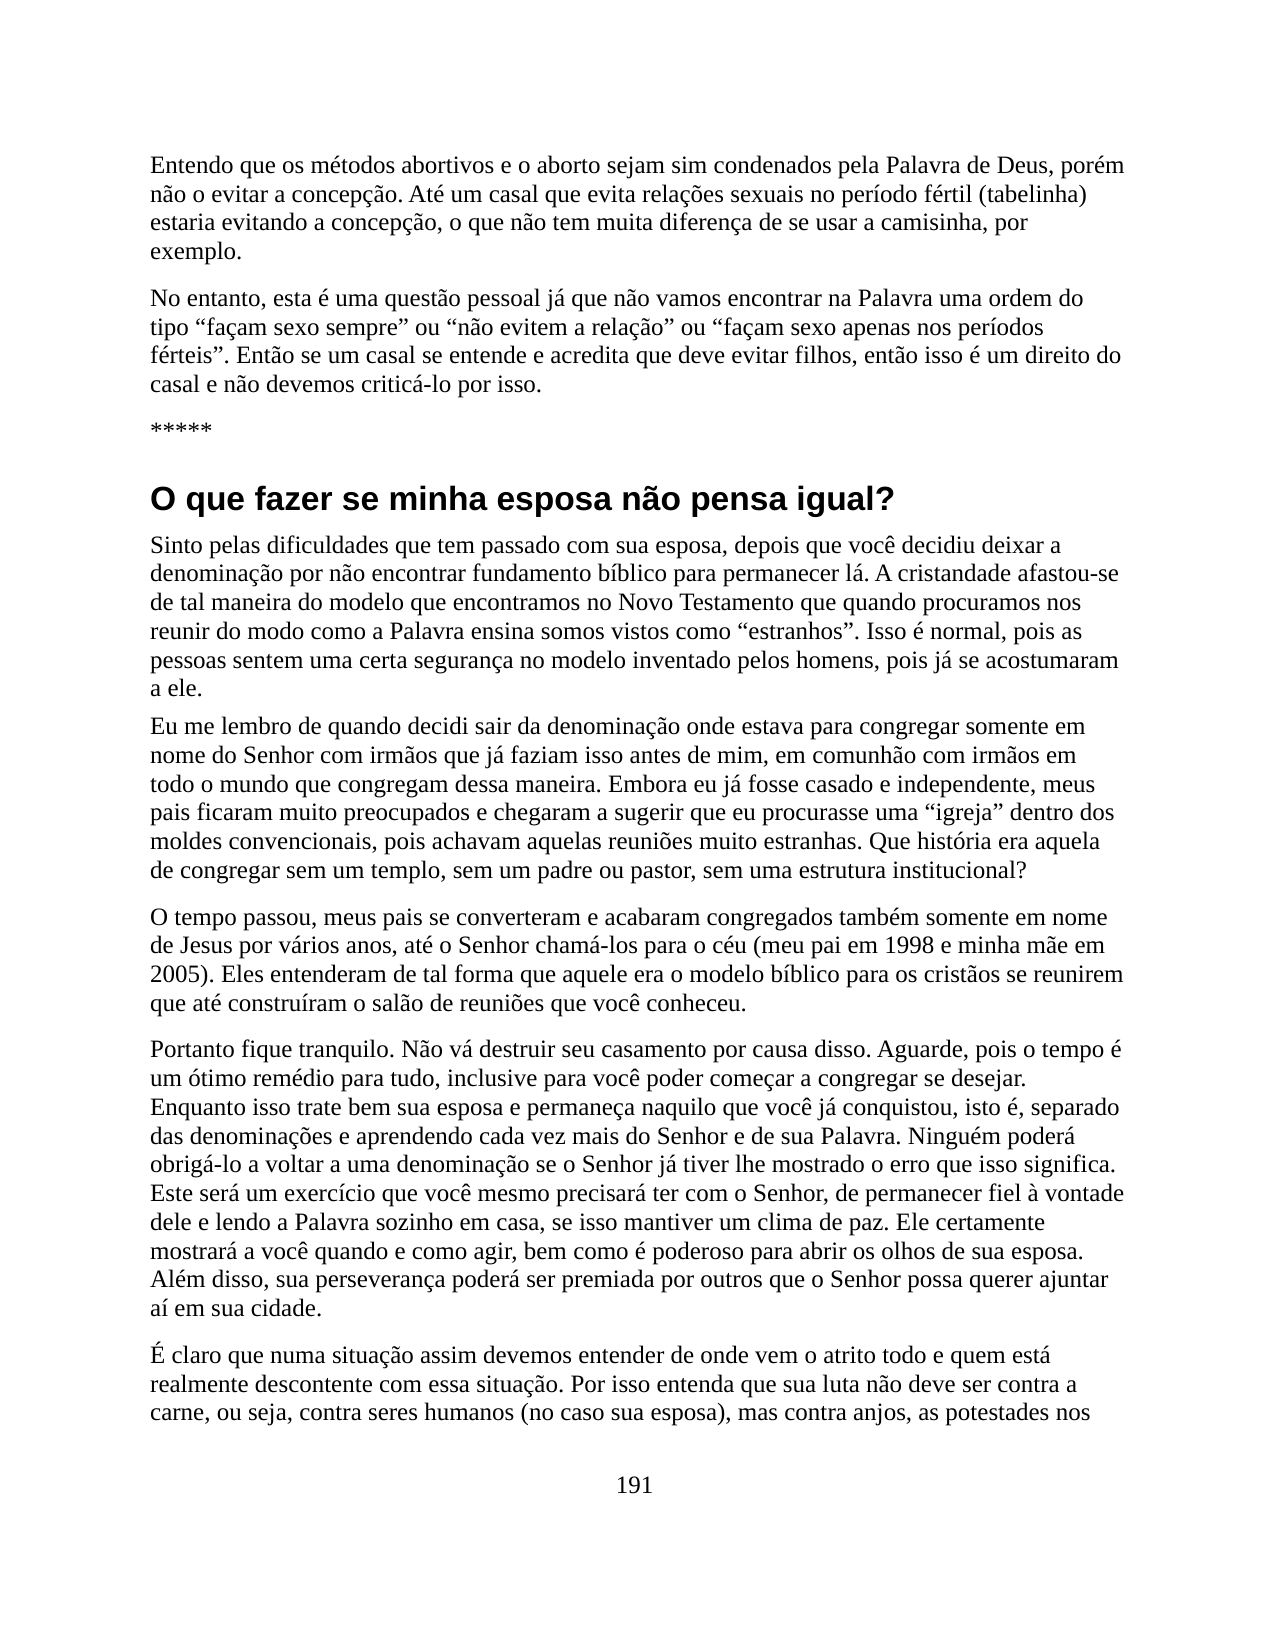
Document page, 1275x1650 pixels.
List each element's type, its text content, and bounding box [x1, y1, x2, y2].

text Eu me lembro de quando decidi sair da denominação onde estava para congregar somente em nome do Senhor com irmãos que já faziam isso antes de mim, em comunhão com irmãos em todo o mundo que congregam dessa maneira. Embora eu já fosse casado e independente, meus pais ficaram muito preocupados e chegaram a sugerir que eu procurasse uma “igreja” dentro dos moldes convencionais, pois achavam aquelas reuniões muito estranhas. Que história era aquela de congregar sem um templo, sem um padre ou pastor, sem uma estrutura institucional? [150, 711, 1125, 884]
text ***** [150, 416, 1125, 444]
text O tempo passou, meus pais se converteram e acabaram congregados também somente em nome de Jesus por vários anos, até o Senhor chamá-los para o céu (meu pai em 1998 e minha mãe em 2005). Eles entenderam de tal forma que aquele era o modelo bíblico para os cristãos se reunirem que até construíram o salão de reuniões que você conheceu. [150, 902, 1125, 1017]
text No entanto, esta é uma questão pessoal já que não vamos encontrar na Palavra uma ordem do tipo “façam sexo sempre” ou “não evitem a relação” ou “façam sexo apenas nos períodos férteis”. Então se um casal se entende e acredita que deve evitar filhos, então isso é um direito do casal e não devemos criticá-lo por isso. [150, 283, 1125, 398]
text Sinto pelas dificuldades que tem passado com sua esposa, depois que você decidiu deixar a denominação por não encontrar fundamento bíblico para permanecer lá. A cristandade afastou-se de tal maneira do modelo que encontramos no Novo Testamento que quando procuramos nos reunir do modo como a Palavra ensina somos vistos como “estranhos”. Isso é normal, pois as pessoas sentem uma certa segurança no modelo inventado pelos homens, pois já se acostumaram a ele. [150, 530, 1125, 702]
text É claro que numa situação assim devemos entender de onde vem o atrito todo e quem está realmente descontente com essa situação. Por isso entenda que sua luta não deve ser contra a carne, ou seja, contra seres humanos (no caso sua esposa), mas contra anjos, as potestades nos [150, 1340, 1125, 1426]
text Portanto fique tranquilo. Não vá destruir seu casamento por causa disso. Aguarde, pois o tempo é um ótimo remédio para tudo, inclusive para você poder começar a congregar se desejar. Enquanto isso trate bem sua esposa e permaneça naquilo que você já conquistou, isto é, separado das denominações e aprendendo cada vez mais do Senhor e de sua Palavra. Ninguém poderá obrigá-lo a voltar a uma denominação se o Senhor já tiver lhe mostrado o erro que isso significa. Este será um exercício que você mesmo precisará ter com o Senhor, de permanecer fiel à vontade dele e lendo a Palavra sozinho em casa, se isso mantiver um clima de paz. Ele certamente mostrará a você quando e como agir, bem como é poderoso para abrir os olhos de sua esposa. Além disso, sua perseverança poderá ser premiada por outros que o Senhor possa querer ajuntar aí em sua cidade. [150, 1034, 1125, 1322]
text Entendo que os métodos abortivos e o aborto sejam sim condenados pela Palavra de Deus, porém não o evitar a concepção. Até um casal que evita relações sexuais no período fértil (tabelinha) estaria evitando a concepção, o que não tem muita diferença de se usar a camisinha, por exemplo. [150, 150, 1125, 265]
subtitle O que fazer se minha esposa não pensa igual? [150, 478, 1125, 517]
